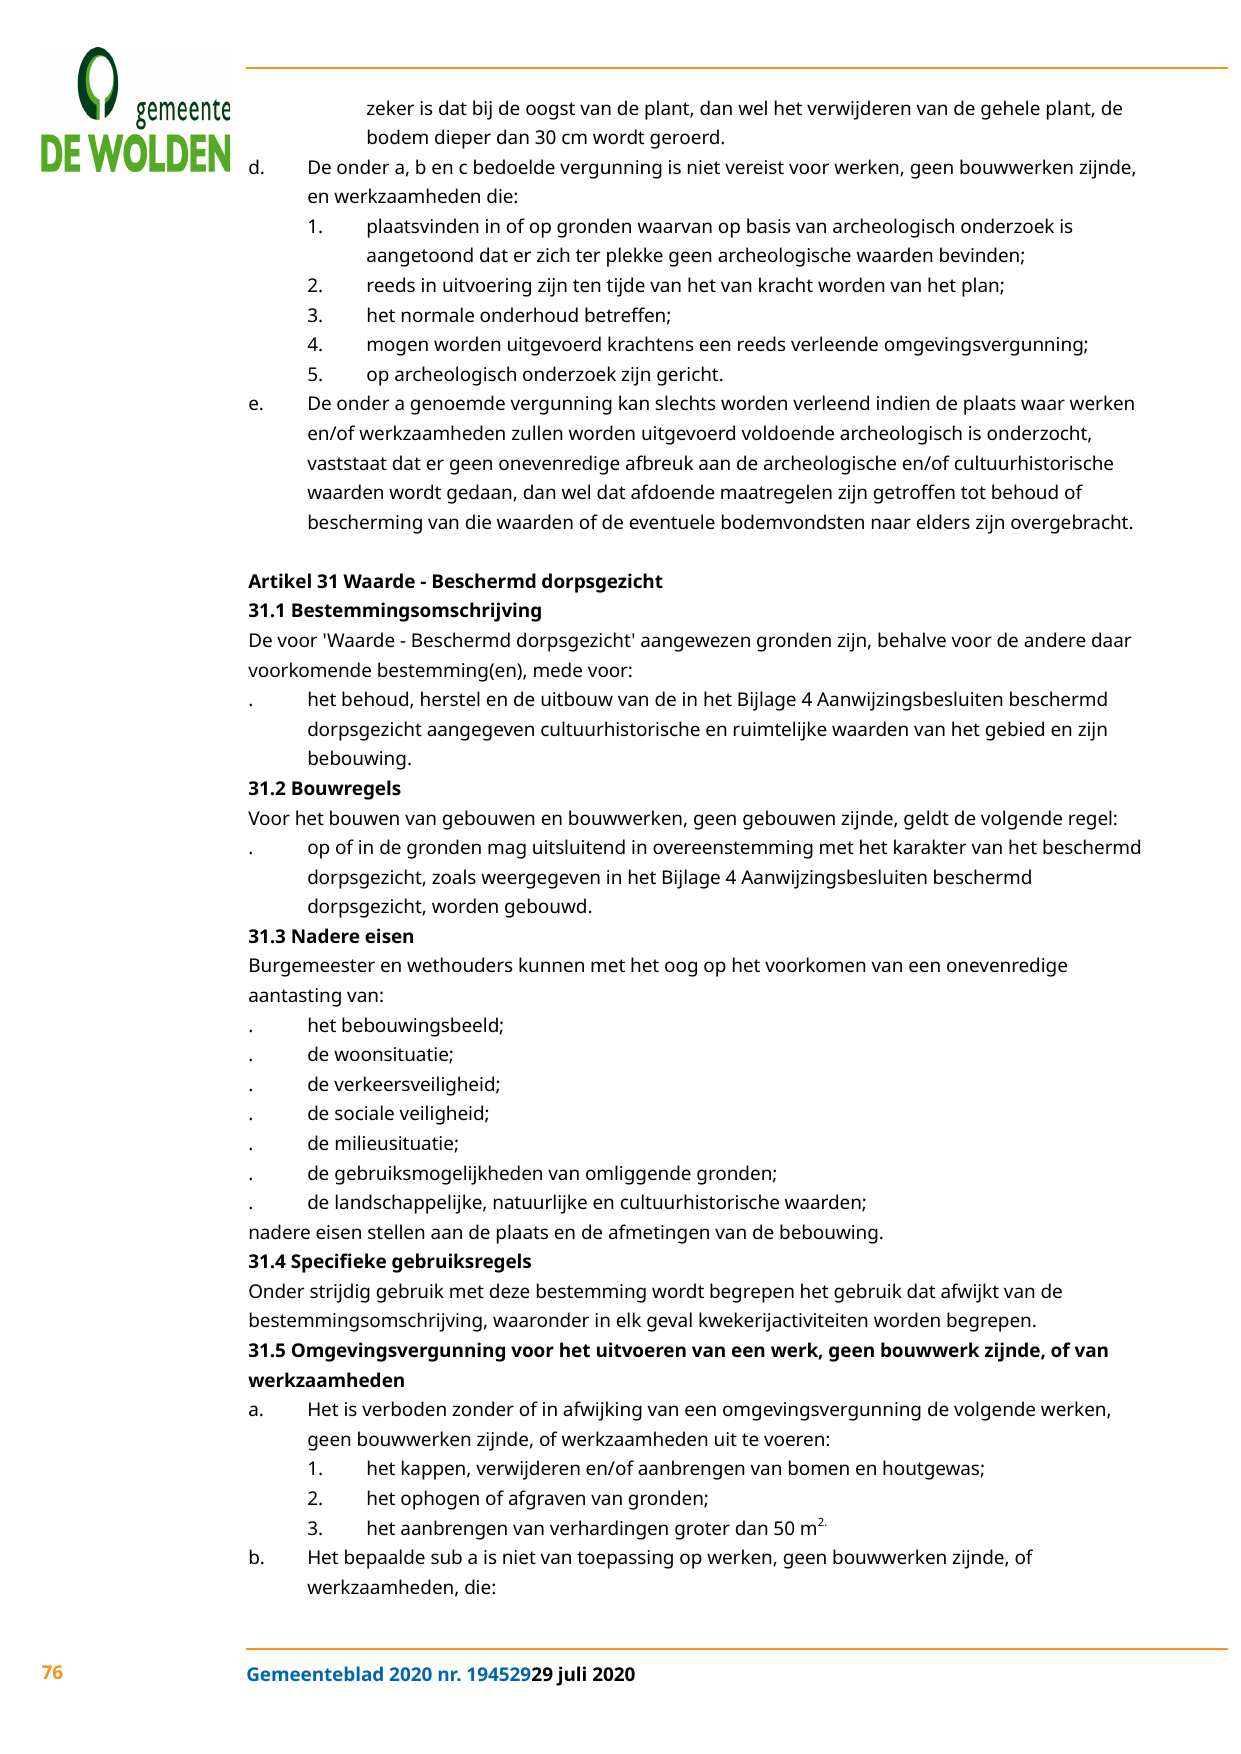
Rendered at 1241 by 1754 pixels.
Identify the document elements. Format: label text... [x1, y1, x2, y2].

list op of in de gronden mag uitsluitend in overeenstemming met het karakter van het beschermd dorpsgezicht, zoals weergegeven in het Bijlage 4 Aanwijzingsbesluiten beschermd dorpsgezicht, worden gebouwd. [248, 834, 1152, 919]
text Voor het bouwen van gebouwen en bouwwerken, geen gebouwen zijnde, geldt de volgende regel: [248, 805, 1152, 831]
list de verkeersveiligheid; [248, 1071, 1152, 1097]
list Het bepaalde sub a is niet van toepassing op werken, geen bouwwerken zijnde, of werkzaamheden, die: [248, 1544, 1152, 1600]
list zeker is dat bij de oogst van de plant, dan wel het verwijderen van de gehele plant, de bodem dieper dan 30 cm wordt geroerd. [307, 95, 1152, 150]
text 31.5 Omgevingsvergunning voor het uitvoeren van een werk, geen bouwwerk zijnde, of van werkzaamheden [248, 1337, 1152, 1393]
list het ophogen of afgraven van gronden; [307, 1485, 1152, 1511]
list het kappen, verwijderen en/of aanbrengen van bomen en houtgewas; [307, 1456, 1152, 1481]
text Burgemeester en wethouders kunnen met het oog op het voorkomen van een onevenredige aantasting van: [248, 953, 1152, 1008]
text 31.3 Nadere eisen [248, 923, 1152, 949]
list het behoud, herstel en de uitbouw van de in het Bijlage 4 Aanwijzingsbesluiten beschermd dorpsgezicht aangegeven cultuurhistorische en ruimtelijke waarden van het gebied en zijn bebouwing. [248, 686, 1152, 771]
list de woonsituatie; [248, 1041, 1152, 1067]
text 31.4 Specifieke gebruiksregels [248, 1248, 1152, 1274]
picture [41, 47, 231, 172]
list het bebouwingsbeeld; [248, 1012, 1152, 1038]
text Onder strijdig gebruik met deze bestemming wordt begrepen het gebruik dat afwijkt van de bestemmingsomschrijving, waaronder in elk geval kwekerijactiviteiten worden begrepen. [248, 1278, 1152, 1333]
text Artikel 31 Waarde - Beschermd dorpsgezicht [248, 568, 1152, 594]
text 31.2 Bouwregels [248, 775, 1152, 801]
list reeds in uitvoering zijn ten tijde van het van kracht worden van het plan; [307, 272, 1152, 298]
list het aanbrengen van verhardingen groter dan 50 m2. [307, 1515, 1152, 1541]
text 31.1 Bestemmingsomschrijving [248, 598, 1152, 623]
list het normale onderhoud betreffen; [307, 302, 1152, 328]
list de gebruiksmogelijkheden van omliggende gronden; [248, 1160, 1152, 1186]
list plaatsvinden in of op gronden waarvan op basis van archeologisch onderzoek is aangetoond dat er zich ter plekke geen archeologische waarden bevinden; [307, 213, 1152, 268]
list de landschappelijke, natuurlijke en cultuurhistorische waarden; [248, 1189, 1152, 1215]
list De onder a, b en c bedoelde vergunning is niet vereist voor werken, geen bouwwerken zijnde, en werkzaamheden die: [248, 154, 1152, 209]
list De onder a genoemde vergunning kan slechts worden verleend indien de plaats waar werken en/of werkzaamheden zullen worden uitgevoerd voldoende archeologisch is onderzocht, vaststaat dat er geen onevenredige afbreuk aan de archeologische en/of cultuurhistorische waarden wordt gedaan, dan wel dat afdoende maatregelen zijn getroffen tot behoud of bescherming van die waarden of de eventuele bodemvondsten naar elders zijn overgebracht. [248, 391, 1152, 535]
list de milieusituatie; [248, 1130, 1152, 1156]
list Het is verboden zonder of in afwijking van een omgevingsvergunning de volgende werken, geen bouwwerken zijnde, of werkzaamheden uit te voeren: [248, 1396, 1152, 1452]
text De voor 'Waarde - Beschermd dorpsgezicht' aangewezen gronden zijn, behalve voor de andere daar voorkomende bestemming(en), mede voor: [248, 627, 1152, 683]
list mogen worden uitgevoerd krachtens een reeds verleende omgevingsvergunning; [307, 331, 1152, 357]
list op archeologisch onderzoek zijn gericht. [307, 361, 1152, 387]
text nadere eisen stellen aan de plaats en de afmetingen van de bebouwing. [248, 1219, 1152, 1245]
list de sociale veiligheid; [248, 1101, 1152, 1126]
